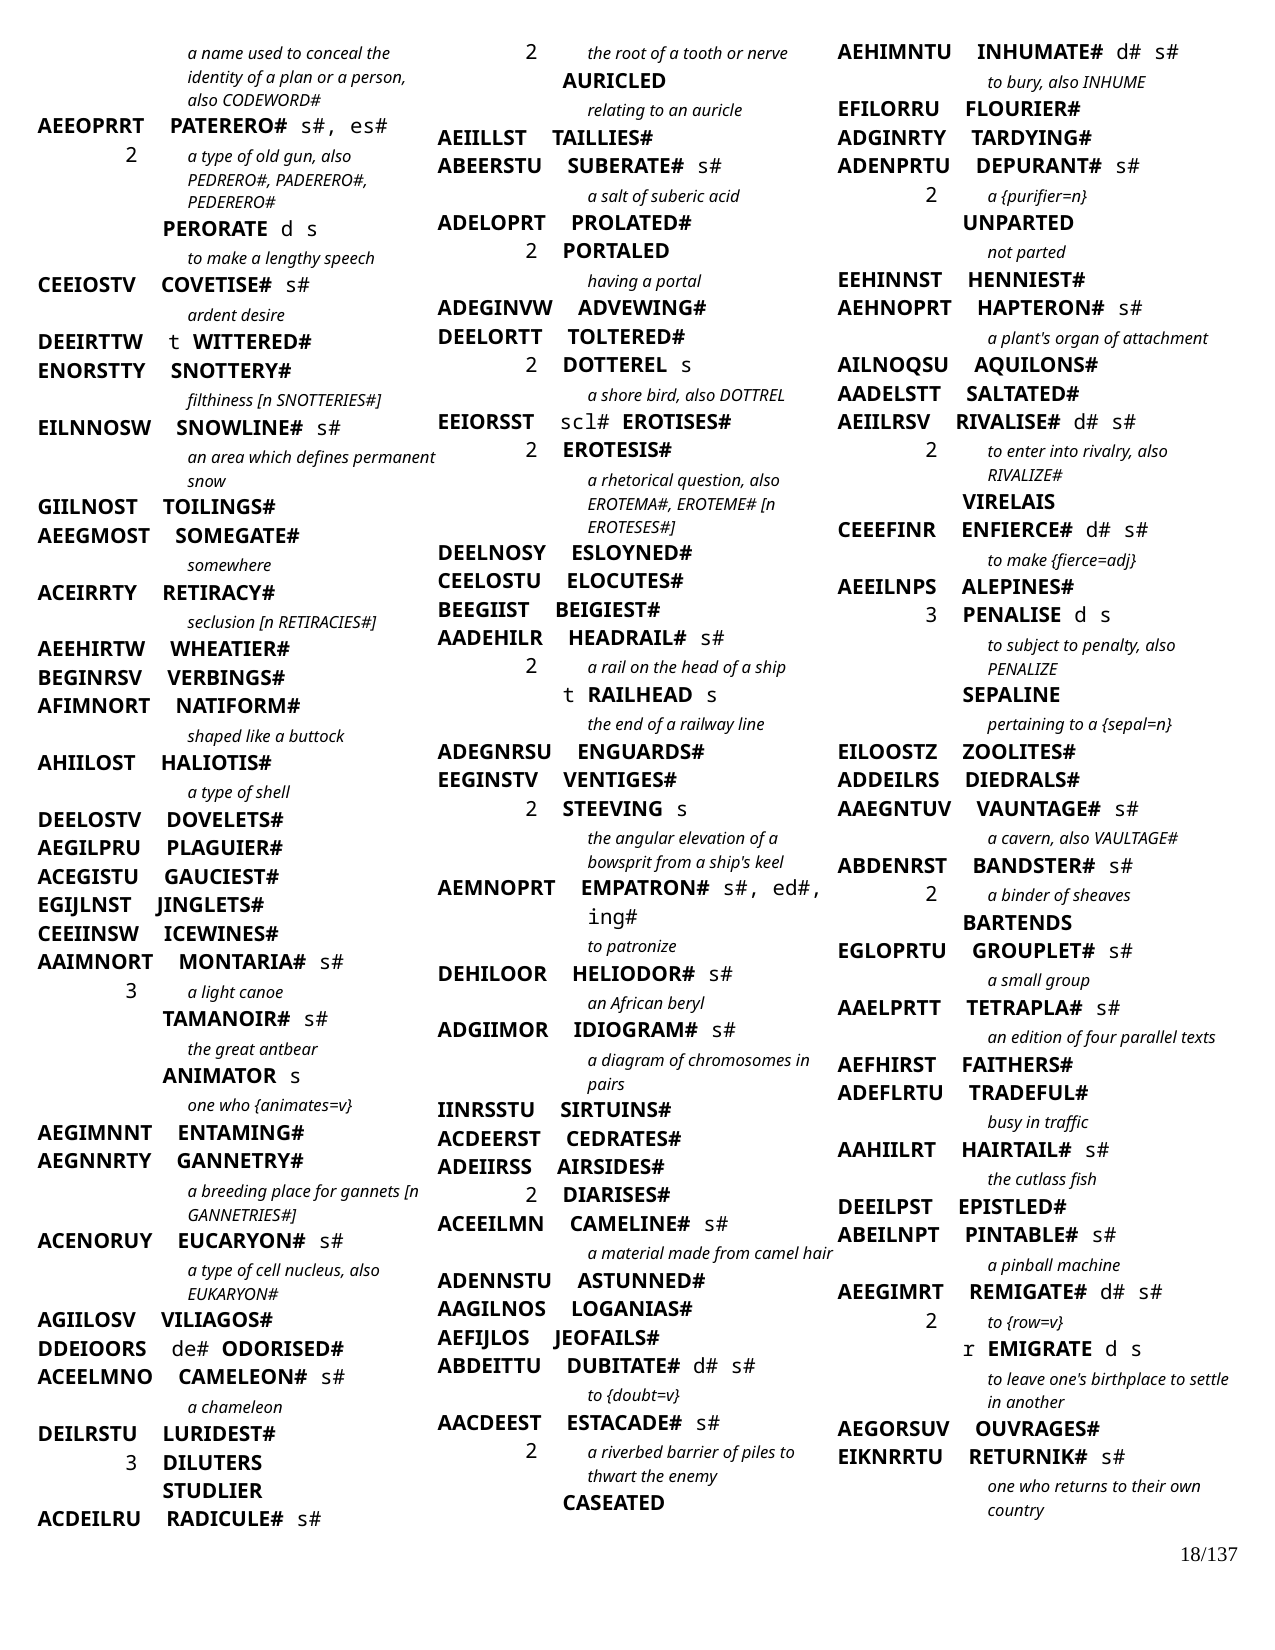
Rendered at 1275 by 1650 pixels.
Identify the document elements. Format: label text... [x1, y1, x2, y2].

text AEFIJLOS JEOFAILS# [437, 1323, 837, 1351]
text seclusion [n RETIRACIES#] [37, 606, 437, 634]
text ADENNSTU ASTUNNED# [437, 1266, 837, 1294]
text an African beryl [437, 987, 837, 1016]
text 2 a type of old gun, also PEDRERO#, PADERERO#, PEDERERO# [37, 140, 437, 214]
text CEELOSTU ELOCUTES# [437, 566, 837, 595]
text AEIILRSV RIVALISE# d# s# [837, 407, 1237, 436]
text a material made from camel hair [437, 1237, 837, 1266]
text AAHIILRT HAIRTAIL# s# [837, 1135, 1237, 1163]
text the angular elevation of a bowsprit from a ship's keel [437, 822, 837, 873]
text t RAILHEAD s [437, 680, 837, 708]
text AAELPRTT TETRAPLA# s# [837, 993, 1237, 1021]
text DEELORTT TOLTERED# [437, 322, 837, 350]
text a salt of suberic acid [437, 180, 837, 208]
text CEEEFINR ENFIERCE# d# s# [837, 515, 1237, 544]
text VIRELAIS [837, 487, 1237, 515]
text 2 DIARISES# [437, 1181, 837, 1209]
text AEEHIRTW WHEATIER# [37, 634, 437, 663]
text AAEGNTUV VAUNTAGE# s# [837, 794, 1237, 822]
text EIKNRRTU RETURNIK# s# [837, 1442, 1237, 1471]
text ADEIIRSS AIRSIDES# [437, 1152, 837, 1181]
text STUDLIER [37, 1476, 437, 1504]
text ENORSTTY SNOTTERY# [37, 356, 437, 384]
text 2 PORTALED [437, 237, 837, 265]
text ADGIIMOR IDIOGRAM# s# [437, 1016, 837, 1044]
text to bury, also INHUME [837, 66, 1237, 94]
text ADEFLRTU TRADEFUL# [837, 1078, 1237, 1107]
text an area which defines permanent snow [37, 441, 437, 492]
text 2 EROTESIS# [437, 436, 837, 464]
text EEGINSTV VENTIGES# [437, 765, 837, 794]
text one who {animates=v} [37, 1089, 437, 1118]
text an edition of four parallel texts [837, 1021, 1237, 1050]
text a type of cell nucleus, also EUKARYON# [37, 1254, 437, 1306]
text a pinball machine [837, 1249, 1237, 1277]
text CEEIOSTV COVETISE# s# [37, 271, 437, 299]
text EILOOSTZ ZOOLITES# [837, 737, 1237, 765]
text 2 the root of a tooth or nerve [437, 37, 837, 66]
text AHIILOST HALIOTIS# [37, 748, 437, 777]
text ADGINRTY TARDYING# [837, 123, 1237, 151]
text AEGNNRTY GANNETRY# [37, 1146, 437, 1175]
text AEIILLST TAILLIES# [437, 123, 837, 151]
text a name used to conceal the identity of a plan or a person, also CODEWORD# [37, 37, 437, 111]
text AEEOPRRT PATERERO# s#, es# [37, 111, 437, 140]
text AEEILNPS ALEPINES# [837, 572, 1237, 601]
text ADDEILRS DIEDRALS# [837, 765, 1237, 794]
text 2 to enter into rivalry, also RIVALIZE# [837, 436, 1237, 487]
text a cavern, also VAULTAGE# [837, 822, 1237, 851]
text the end of a railway line [437, 708, 837, 737]
text ADEGNRSU ENGUARDS# [437, 737, 837, 765]
text EEHINNST HENNIEST# [837, 265, 1237, 293]
text DEELNOSY ESLOYNED# [437, 538, 837, 566]
text ADEGINVW ADVEWING# [437, 293, 837, 322]
text ABEILNPT PINTABLE# s# [837, 1220, 1237, 1249]
text AEHIMNTU INHUMATE# d# s# [837, 37, 1237, 66]
text 3 a light canoe [37, 976, 437, 1004]
text ABDENRST BANDSTER# s# [837, 851, 1237, 879]
text a shore bird, also DOTTREL [437, 379, 837, 407]
text EEIORSST scl# EROTISES# [437, 407, 837, 436]
text 3 DILUTERS [37, 1448, 437, 1476]
text AEGORSUV OUVRAGES# [837, 1414, 1237, 1442]
text 2 a binder of sheaves [837, 879, 1237, 908]
text ADELOPRT PROLATED# [437, 208, 837, 237]
text 3 PENALISE d s [837, 601, 1237, 629]
text DDEIOORS de# ODORISED# [37, 1334, 437, 1362]
text to leave one's birthplace to settle in another [837, 1363, 1237, 1414]
text to make a lengthy speech [37, 242, 437, 271]
text busy in traffic [837, 1107, 1237, 1135]
text ABEERSTU SUBERATE# s# [437, 151, 837, 180]
text AADELSTT SALTATED# [837, 379, 1237, 407]
text somewhere [37, 549, 437, 578]
text having a portal [437, 265, 837, 293]
text IINRSSTU SIRTUINS# [437, 1095, 837, 1124]
text ACEIRRTY RETIRACY# [37, 578, 437, 606]
text EFILORRU FLOURIER# [837, 94, 1237, 123]
text ACEELMNO CAMELEON# s# [37, 1362, 437, 1391]
text CASEATED [437, 1488, 837, 1516]
text EILNNOSW SNOWLINE# s# [37, 413, 437, 441]
text relating to an auricle [437, 94, 837, 123]
text SEPALINE [837, 680, 1237, 708]
text a chameleon [37, 1391, 437, 1419]
text one who returns to their own country [837, 1471, 1237, 1522]
text AAGILNOS LOGANIAS# [437, 1294, 837, 1323]
text 2 a rail on the head of a ship [437, 652, 837, 680]
text DEHILOOR HELIODOR# s# [437, 959, 837, 987]
text to make {fierce=adj} [837, 544, 1237, 572]
text ACEEILMN CAMELINE# s# [437, 1209, 837, 1237]
text AACDEEST ESTACADE# s# [437, 1408, 837, 1436]
text AILNOQSU AQUILONS# [837, 350, 1237, 379]
text r EMIGRATE d s [837, 1334, 1237, 1363]
text DEILRSTU LURIDEST# [37, 1419, 437, 1448]
text filthiness [n SNOTTERIES#] [37, 384, 437, 413]
text AEEGMOST SOMEGATE# [37, 521, 437, 549]
text a rhetorical question, also EROTEMA#, EROTEME# [n EROTESES#] [437, 464, 837, 538]
text shaped like a buttock [37, 720, 437, 748]
text AAIMNORT MONTARIA# s# [37, 947, 437, 976]
text ACDEERST CEDRATES# [437, 1124, 837, 1152]
text to subject to penalty, also PENALIZE [837, 629, 1237, 680]
text ABDEITTU DUBITATE# d# s# [437, 1351, 837, 1379]
text AEGIMNNT ENTAMING# [37, 1118, 437, 1146]
text 2 a {purifier=n} [837, 180, 1237, 208]
text AFIMNORT NATIFORM# [37, 691, 437, 720]
text BEGINRSV VERBINGS# [37, 663, 437, 691]
text BARTENDS [837, 908, 1237, 936]
text 2 DOTTEREL s [437, 350, 837, 379]
text a breeding place for gannets [n GANNETRIES#] [37, 1175, 437, 1226]
text ANIMATOR s [37, 1061, 437, 1089]
text CEEIINSW ICEWINES# [37, 919, 437, 947]
text ACDEILRU RADICULE# s# [37, 1504, 437, 1533]
text AEGILPRU PLAGUIER# [37, 833, 437, 862]
text 2 to {row=v} [837, 1306, 1237, 1334]
text AGIILOSV VILIAGOS# [37, 1306, 437, 1334]
text pertaining to a {sepal=n} [837, 708, 1237, 737]
text ardent desire [37, 299, 437, 327]
text ACENORUY EUCARYON# s# [37, 1226, 437, 1254]
text DEELOSTV DOVELETS# [37, 805, 437, 833]
text PERORATE d s [37, 214, 437, 242]
text GIILNOST TOILINGS# [37, 492, 437, 521]
text BEEGIIST BEIGIEST# [437, 595, 837, 623]
text TAMANOIR# s# [37, 1004, 437, 1033]
text a diagram of chromosomes in pairs [437, 1044, 837, 1095]
text a type of shell [37, 777, 437, 805]
text DEEILPST EPISTLED# [837, 1192, 1237, 1220]
text AEEGIMRT REMIGATE# d# s# [837, 1277, 1237, 1306]
text not parted [837, 237, 1237, 265]
text a small group [837, 964, 1237, 993]
text EGIJLNST JINGLETS# [37, 890, 437, 919]
text EGLOPRTU GROUPLET# s# [837, 936, 1237, 964]
text the cutlass fish [837, 1163, 1237, 1192]
text ACEGISTU GAUCIEST# [37, 862, 437, 890]
text AEMNOPRT EMPATRON# s#, ed#, ing# [437, 873, 837, 930]
text 2 a riverbed barrier of piles to thwart the enemy [437, 1436, 837, 1488]
text a plant's organ of attachment [837, 322, 1237, 350]
text 2 STEEVING s [437, 794, 837, 822]
text AEFHIRST FAITHERS# [837, 1050, 1237, 1078]
text DEEIRTTW t WITTERED# [37, 327, 437, 356]
text AEHNOPRT HAPTERON# s# [837, 293, 1237, 322]
text AURICLED [437, 66, 837, 94]
text ADENPRTU DEPURANT# s# [837, 151, 1237, 180]
text UNPARTED [837, 208, 1237, 237]
text to {doubt=v} [437, 1379, 837, 1408]
text the great antbear [37, 1033, 437, 1061]
text to patronize [437, 930, 837, 959]
text AADEHILR HEADRAIL# s# [437, 623, 837, 652]
